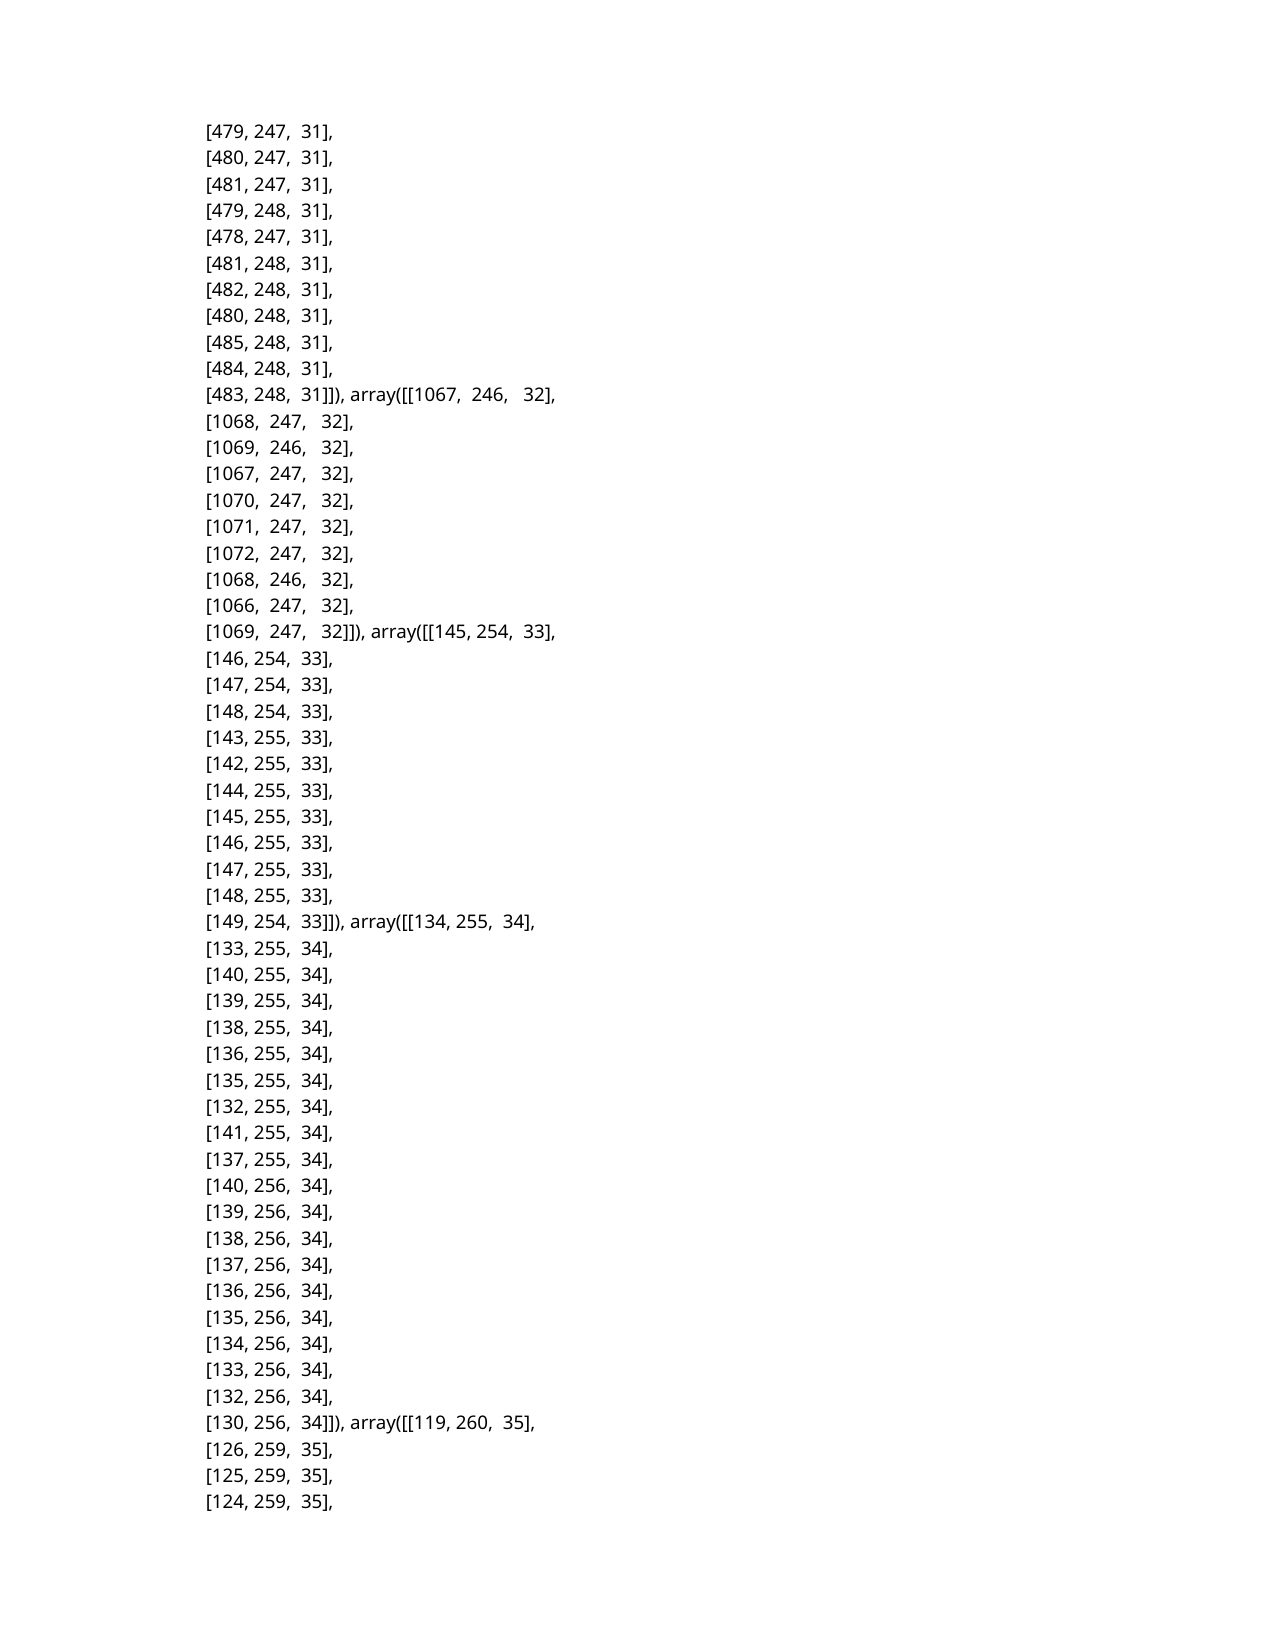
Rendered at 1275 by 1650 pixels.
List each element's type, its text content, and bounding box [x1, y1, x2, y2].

text [143, 255, 33], [118, 724, 1157, 751]
text [139, 255, 34], [118, 988, 1157, 1014]
text [140, 256, 34], [118, 1172, 1157, 1199]
text [1070, 247, 32], [118, 487, 1157, 513]
text [146, 255, 33], [118, 830, 1157, 856]
text [1066, 247, 32], [118, 592, 1157, 619]
text [138, 256, 34], [118, 1225, 1157, 1251]
text [132, 256, 34], [118, 1383, 1157, 1409]
text [140, 255, 34], [118, 961, 1157, 988]
text [125, 259, 35], [118, 1462, 1157, 1488]
text [145, 255, 33], [118, 803, 1157, 830]
text [147, 254, 33], [118, 672, 1157, 698]
text [136, 256, 34], [118, 1278, 1157, 1304]
text [133, 255, 34], [118, 935, 1157, 961]
text [137, 256, 34], [118, 1251, 1157, 1278]
text [147, 255, 33], [118, 856, 1157, 882]
text [148, 255, 33], [118, 882, 1157, 909]
text [1069, 246, 32], [118, 434, 1157, 461]
text [484, 248, 31], [118, 355, 1157, 382]
text [148, 254, 33], [118, 698, 1157, 724]
text [141, 255, 34], [118, 1119, 1157, 1146]
text [149, 254, 33]]), array([[134, 255, 34], [118, 909, 1157, 935]
text [124, 259, 35], [118, 1488, 1157, 1515]
text [478, 247, 31], [118, 223, 1157, 250]
text [479, 248, 31], [118, 197, 1157, 223]
text [482, 248, 31], [118, 276, 1157, 303]
text [479, 247, 31], [118, 118, 1157, 144]
text [1069, 247, 32]]), array([[145, 254, 33], [118, 619, 1157, 645]
text [481, 247, 31], [118, 171, 1157, 197]
text [480, 247, 31], [118, 144, 1157, 171]
text [135, 256, 34], [118, 1304, 1157, 1330]
text [1068, 246, 32], [118, 566, 1157, 592]
text [138, 255, 34], [118, 1014, 1157, 1041]
text [137, 255, 34], [118, 1146, 1157, 1172]
text [485, 248, 31], [118, 329, 1157, 355]
text [146, 254, 33], [118, 645, 1157, 672]
text [142, 255, 33], [118, 751, 1157, 777]
text [132, 255, 34], [118, 1093, 1157, 1119]
text [126, 259, 35], [118, 1436, 1157, 1462]
text [134, 256, 34], [118, 1330, 1157, 1357]
text [1067, 247, 32], [118, 461, 1157, 487]
text [483, 248, 31]]), array([[1067, 246, 32], [118, 382, 1157, 408]
text [133, 256, 34], [118, 1357, 1157, 1383]
text [130, 256, 34]]), array([[119, 260, 35], [118, 1409, 1157, 1436]
text [481, 248, 31], [118, 250, 1157, 276]
text [480, 248, 31], [118, 303, 1157, 329]
text [136, 255, 34], [118, 1041, 1157, 1067]
text [1072, 247, 32], [118, 540, 1157, 566]
text [144, 255, 33], [118, 777, 1157, 803]
text [139, 256, 34], [118, 1199, 1157, 1225]
text [1068, 247, 32], [118, 408, 1157, 434]
text [135, 255, 34], [118, 1067, 1157, 1093]
text [1071, 247, 32], [118, 513, 1157, 540]
